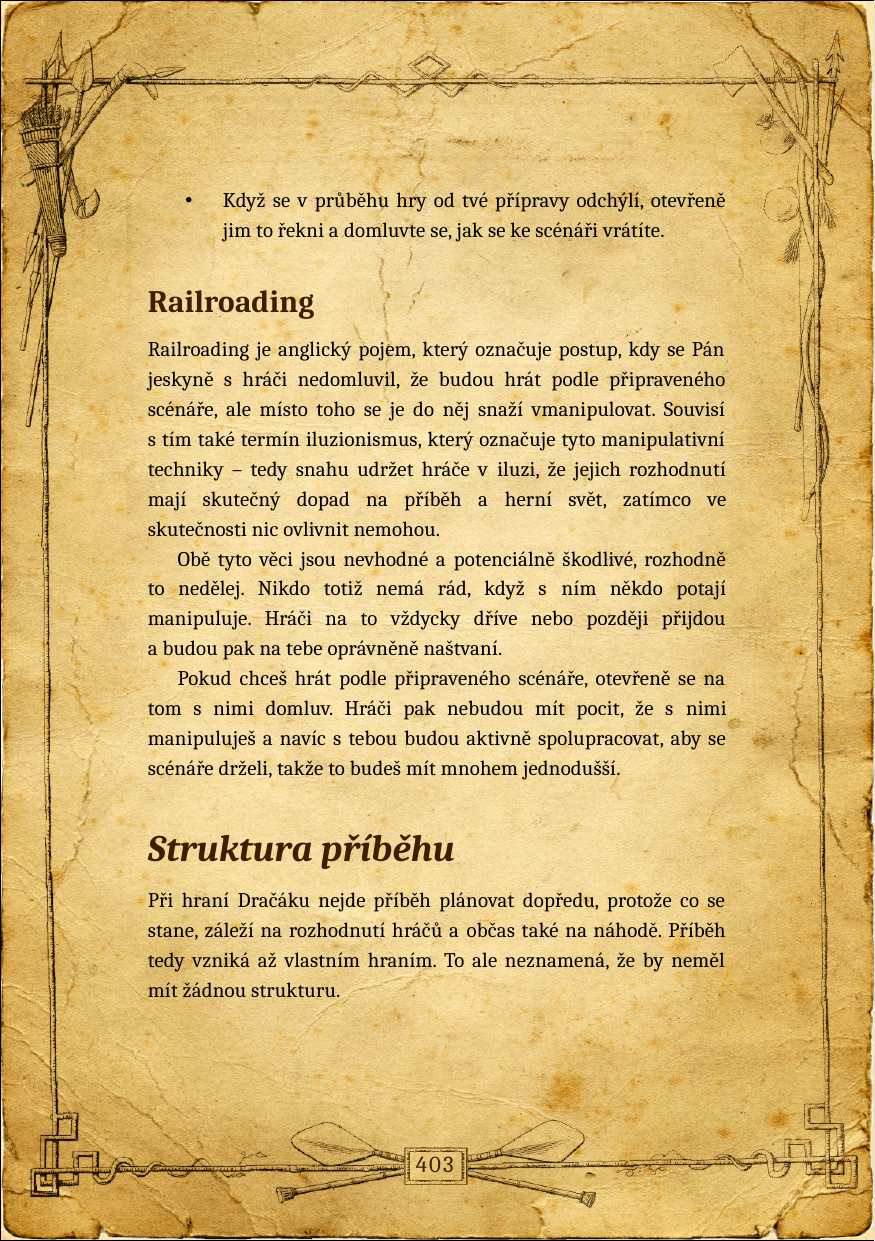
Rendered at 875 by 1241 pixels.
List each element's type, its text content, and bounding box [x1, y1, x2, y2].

text Při hraní Dračáku nejde příběh plánovat dopředu, protože co se stane, záleží na rozhodnutí hráčů a⁠ občas také na náhodě. Příběh tedy vzniká až vlastním hraním. To ale neznamená, že by neměl mít žádnou strukturu. [148, 888, 726, 1002]
subtitle Struktura příběhu [148, 828, 726, 871]
subtitle Railroading [148, 284, 726, 320]
text Railroading je anglický pojem, který označuje postup, kdy se Pán jeskyně s⁠ hráči nedomluvil, že budou hrát podle připraveného scénáře, ale místo toho se je do něj snaží vmanipulovat. Souvisí s⁠ tím také termín iluzionismus, který označuje tyto manipulativní techniky – tedy snahu udržet hráče v⁠ iluzi, že jejich rozhodnutí mají skutečný dopad na příběh a⁠ herní svět, zatímco ve skutečnosti nic ovlivnit nemohou. Obě tyto věci jsou nevhodné a⁠ potenciálně škodlivé, rozhodně to nedělej. Nikdo totiž nemá rád, když s⁠ ním někdo potají manipuluje. Hráči na to vždycky dříve nebo později přijdou a⁠ budou pak na tebe oprávněně naštvaní. Pokud chceš hrát podle připraveného scénáře, otevřeně se na tom s⁠ nimi domluv. Hráči pak nebudou mít pocit, že s⁠ nimi manipuluješ a⁠ navíc s⁠ tebou budou aktivně spolupracovat, aby se scénáře drželi, takže to budeš mít mnohem jednodušší. [148, 338, 726, 780]
list Když se v⁠ průběhu hry od tvé přípravy odchýlí, otevřeně jim to řekni a⁠ domluvte se, jak se ke scénáři vrátíte. [185, 189, 726, 243]
picture [1, 1, 874, 1240]
